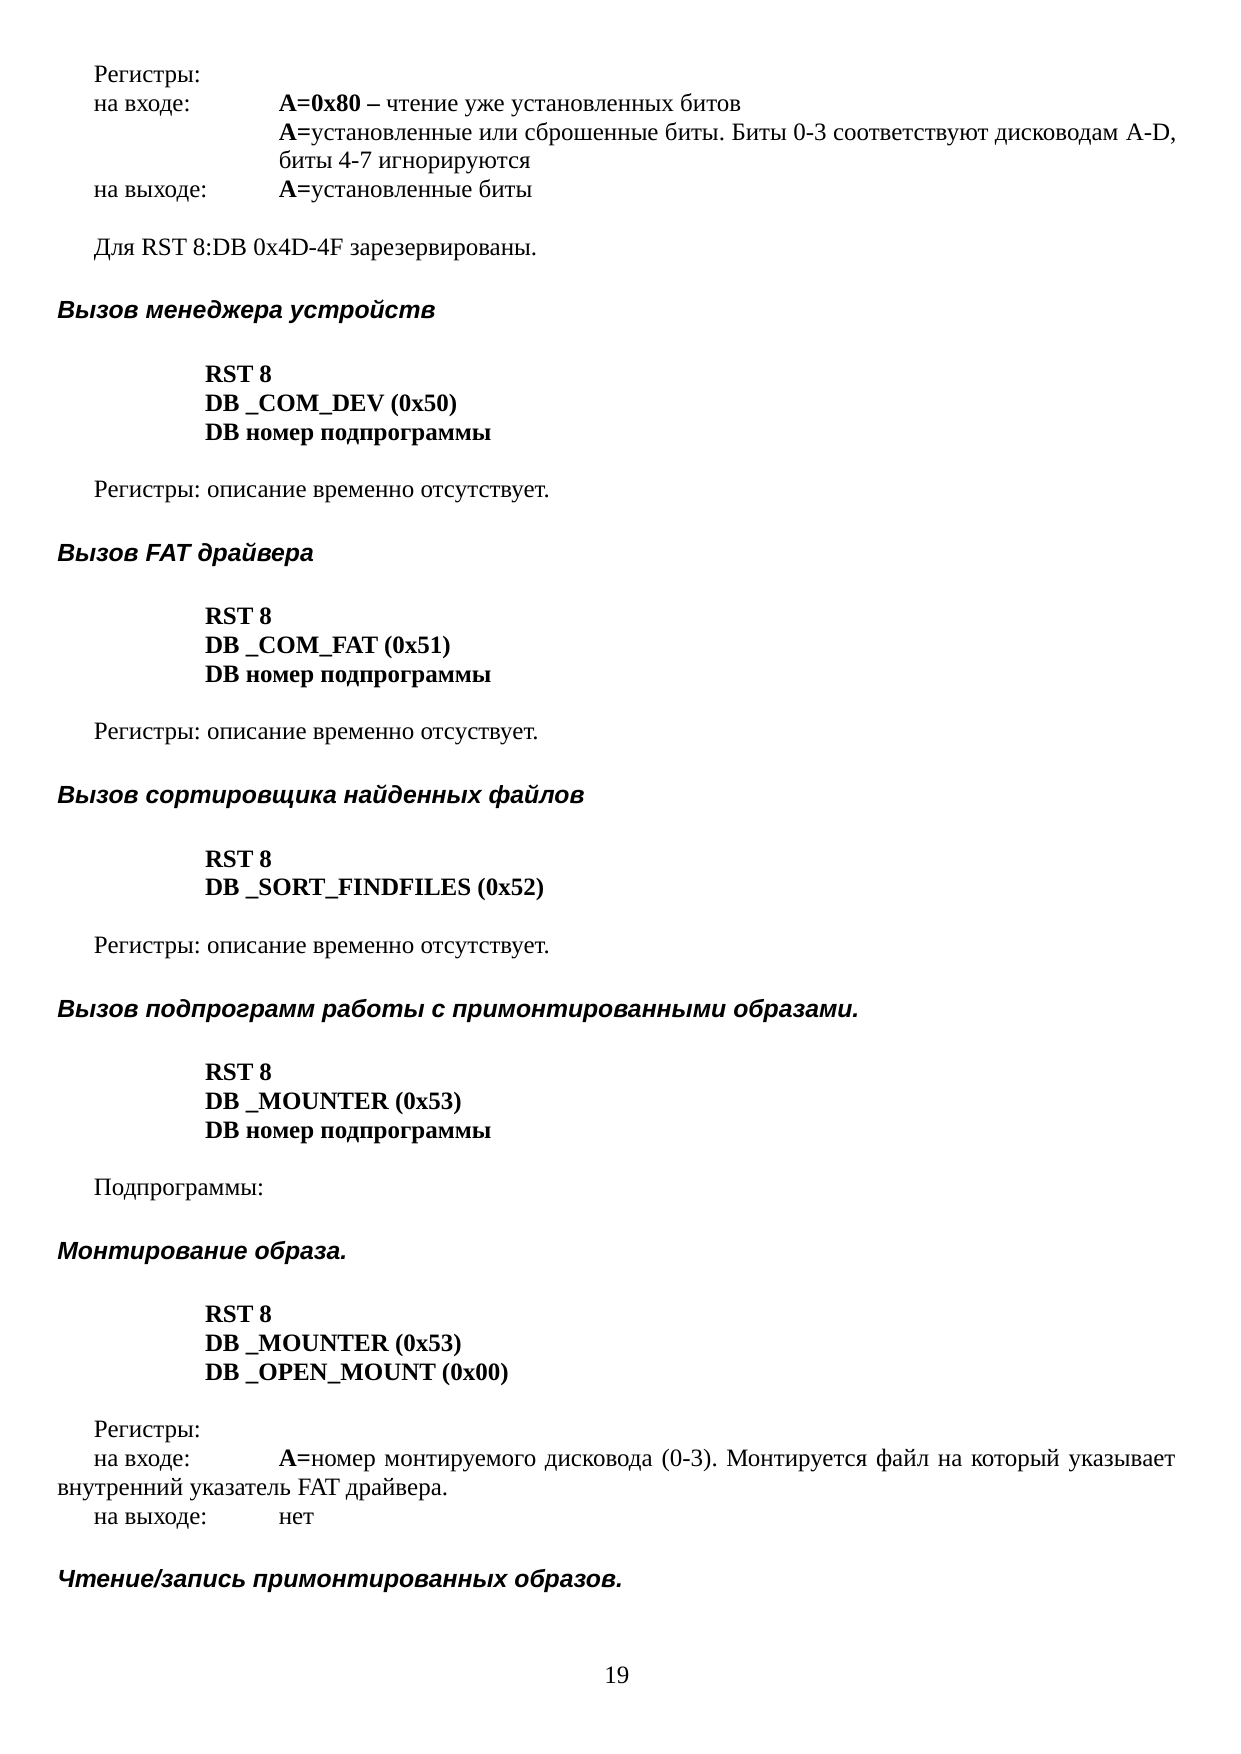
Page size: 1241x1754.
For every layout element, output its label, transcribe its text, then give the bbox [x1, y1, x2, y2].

text Подпрограммы: [57, 1172, 1176, 1201]
text DB _COM_FAT (0x51) [57, 630, 1176, 659]
text на входе: A=номер монтируемого дисковода (0-3). Монтируется файл на который указывает внутренний указатель FAT драйвера. [57, 1443, 1176, 1501]
subtitle Вызов менеджера устройств [57, 296, 1176, 324]
text на входе: A=0x80 – чтение уже установленных битов [57, 88, 1176, 117]
text на выходе: A=установленные биты [57, 174, 1176, 203]
subtitle Вызов сортировщика найденных файлов [57, 780, 1176, 809]
subtitle Монтирование образа. [57, 1236, 1176, 1264]
text Регистры: описание временно отсуствует. [57, 716, 1176, 745]
text DB _MOUNTER (0x53) [57, 1086, 1176, 1115]
text DB номер подпрограммы [57, 417, 1176, 445]
text DB _OPEN_MOUNT (0x00) [57, 1357, 1176, 1386]
text Регистры: [57, 1414, 1176, 1443]
text RST 8 [57, 844, 1176, 872]
subtitle Вызов FAT драйвера [57, 538, 1176, 566]
text RST 8 [57, 1299, 1176, 1328]
text Регистры: [57, 59, 1176, 88]
text на выходе: нет [57, 1501, 1176, 1529]
text DB _SORT_FINDFILES (0x52) [57, 872, 1176, 901]
text Регистры: описание временно отсутствует. [57, 474, 1176, 503]
text DB _COM_DEV (0x50) [57, 388, 1176, 417]
text DB _MOUNTER (0x53) [57, 1328, 1176, 1357]
subtitle Вызов подпрограмм работы с примонтированными образами. [57, 994, 1176, 1022]
text RST 8 [57, 1057, 1176, 1086]
text DB номер подпрограммы [57, 659, 1176, 688]
text RST 8 [57, 359, 1176, 388]
text A=установленные или сброшенные биты. Биты 0-3 соответствуют дисководам A-D, биты 4-7 игнорируются [57, 117, 1176, 174]
text RST 8 [57, 601, 1176, 630]
subtitle Чтение/запись примонтированных образов. [57, 1564, 1176, 1593]
text Для RST 8:DB 0x4D-4F зарезервированы. [57, 232, 1176, 261]
text DB номер подпрограммы [57, 1115, 1176, 1143]
text Регистры: описание временно отсутствует. [57, 930, 1176, 959]
